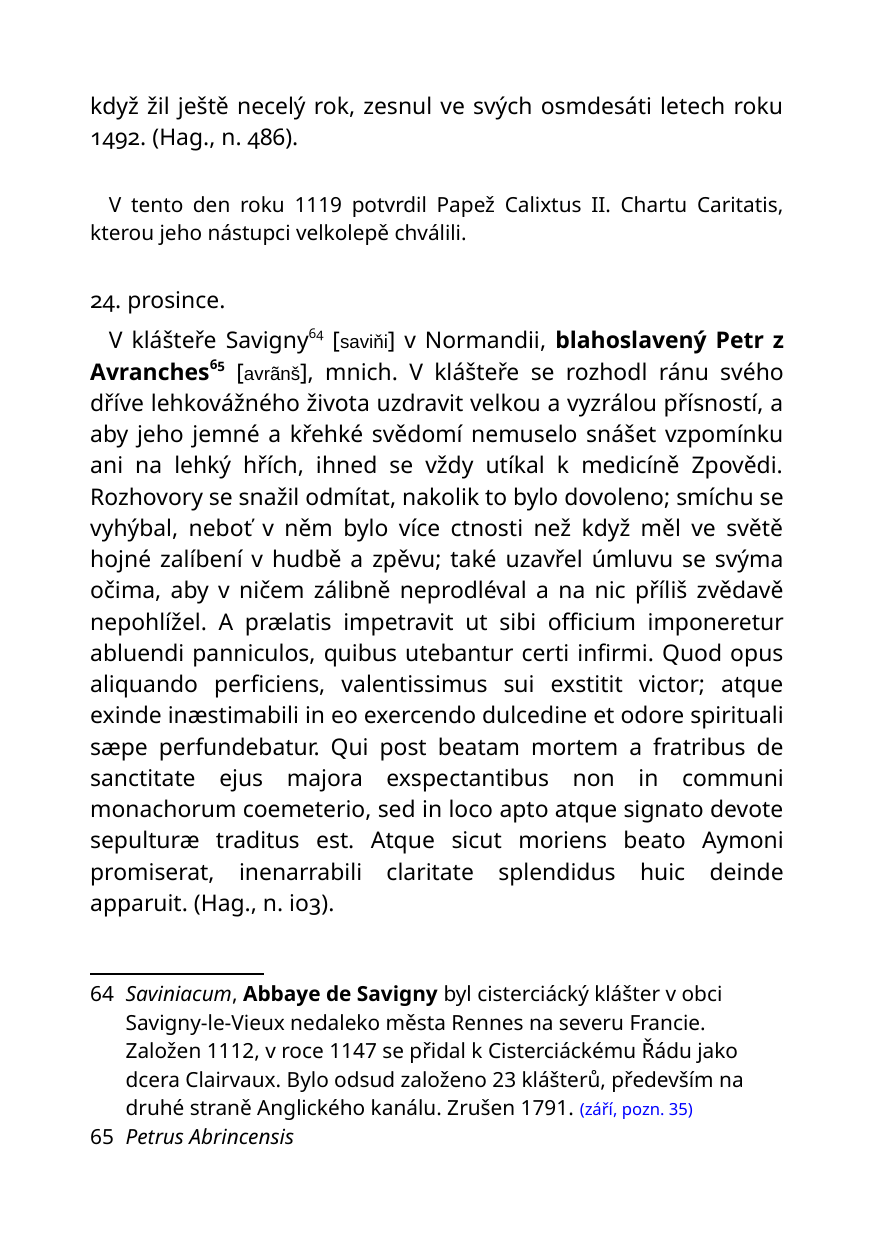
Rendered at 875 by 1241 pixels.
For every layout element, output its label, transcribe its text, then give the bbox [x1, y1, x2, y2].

text V tento den roku 1119 potvrdil Papež Calixtus II. Chartu Caritatis, kterou jeho nástupci velkolepě chválili. [90, 190, 784, 247]
text když žil ještě necelý rok, zesnul ve svých osmdesáti letech roku 1492. (Hag., n. 486). [90, 90, 784, 152]
text Saviniacum, Abbaye de Savigny byl cisterciácký klášter v obci Savigny-le-Vieux nedaleko města Rennes na severu Francie. Založen 1112, v roce 1147 se přidal k Cisterciáckému Řádu jako dcera Clairvaux. Bylo odsud založeno 23 klášterů, především na druhé straně Anglického kanálu. Zrušen 1791. (září, pozn. 35) [90, 979, 784, 1122]
text Petrus Abrincensis [90, 1122, 784, 1150]
text V klášteře Savigny [saviňi] v Normandii, blahoslavený Petr z Avranches [avrãnš], mnich. V klášteře se rozhodl ránu svého dříve lehkovážného života uzdravit velkou a vyzrálou přísností, a aby jeho jemné a křehké svědomí nemuselo snášet vzpomínku ani na lehký hřích, ihned se vždy utíkal k medicíně Zpovědi. Rozhovory se snažil odmítat, nakolik to bylo dovoleno; smíchu se vyhýbal, neboť v něm bylo více ctnosti než když měl ve světě hojné zalíbení v hudbě a zpěvu; také uzavřel úmluvu se svýma očima, aby v ničem zálibně neprodléval a na nic příliš zvědavě nepohlížel. A prælatis impetravit ut sibi officium imponeretur abluendi panniculos, quibus utebantur certi infirmi. Quod opus aliquando perficiens, valentissimus sui exstitit victor; atque exinde inæstimabili in eo exercendo dulcedine et odore spirituali sæpe perfundebatur. Qui post beatam mortem a fratribus de sanctitate ejus majora exspe­ctantibus non in communi monachorum coemeterio, sed in loco apto atque signato devote sepulturæ traditus est. Atque sicut moriens beato Aymoni promiserat, inenarrabili claritate splendidus huic deinde apparuit. (Hag., n. io3). [90, 324, 784, 918]
text 24. prosince. [90, 284, 784, 315]
